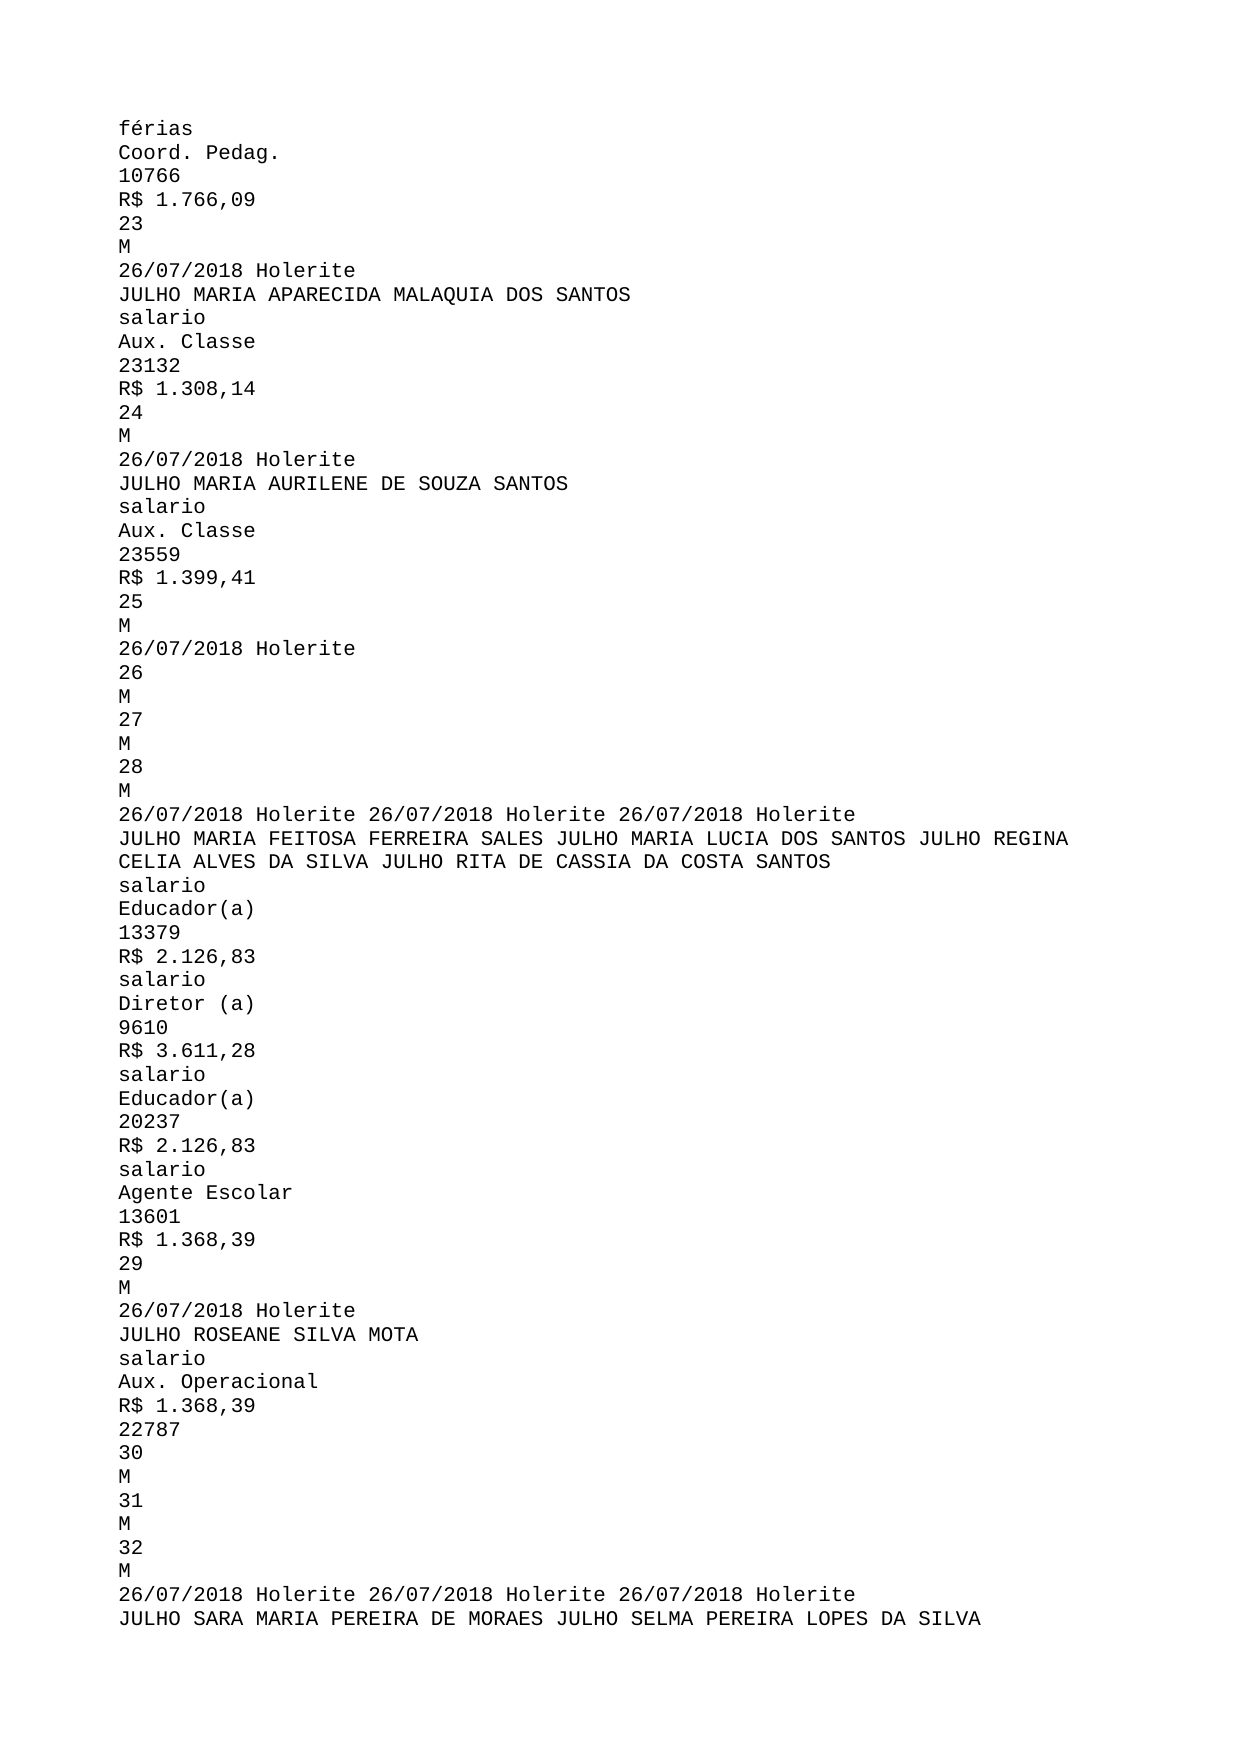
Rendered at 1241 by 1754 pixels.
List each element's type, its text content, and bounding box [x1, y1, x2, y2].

text R$ 1.399,41 [118, 567, 1122, 591]
text 20237 [118, 1111, 1122, 1135]
text 26/07/2018 Holerite 26/07/2018 Holerite 26/07/2018 Holerite [118, 1584, 1122, 1608]
text M [118, 1561, 1122, 1584]
text Educador(a) [118, 1088, 1122, 1111]
text M [118, 1513, 1122, 1537]
text Aux. Operacional [118, 1371, 1122, 1395]
text M [118, 615, 1122, 638]
text 10766 [118, 165, 1122, 189]
text salario [118, 496, 1122, 520]
text M [118, 426, 1122, 449]
text JULHO MARIA APARECIDA MALAQUIA DOS SANTOS [118, 284, 1122, 307]
text Aux. Classe [118, 520, 1122, 544]
text M [118, 1466, 1122, 1489]
text 26/07/2018 Holerite [118, 449, 1122, 473]
text R$ 1.766,09 [118, 189, 1122, 213]
text JULHO SARA MARIA PEREIRA DE MORAES JULHO SELMA PEREIRA LOPES DA SILVA [118, 1608, 1122, 1631]
text M [118, 780, 1122, 804]
text Educador(a) [118, 898, 1122, 922]
text R$ 3.611,28 [118, 1040, 1122, 1064]
text R$ 1.308,14 [118, 378, 1122, 402]
text salario [118, 307, 1122, 331]
text M [118, 733, 1122, 757]
text 13601 [118, 1206, 1122, 1229]
text 25 [118, 591, 1122, 615]
text R$ 1.368,39 [118, 1395, 1122, 1419]
text 32 [118, 1537, 1122, 1561]
text M [118, 236, 1122, 260]
text 24 [118, 402, 1122, 426]
text 26/07/2018 Holerite [118, 638, 1122, 662]
text 9610 [118, 1017, 1122, 1040]
text Aux. Classe [118, 331, 1122, 354]
text JULHO ROSEANE SILVA MOTA [118, 1324, 1122, 1348]
text JULHO MARIA AURILENE DE SOUZA SANTOS [118, 473, 1122, 496]
text salario [118, 969, 1122, 993]
text JULHO MARIA FEITOSA FERREIRA SALES JULHO MARIA LUCIA DOS SANTOS JULHO REGINA CELIA ALVES DA SILVA JULHO RITA DE CASSIA DA COSTA SANTOS [118, 827, 1122, 875]
text 13379 [118, 922, 1122, 946]
text salario [118, 1348, 1122, 1371]
text 23132 [118, 354, 1122, 378]
text R$ 1.368,39 [118, 1229, 1122, 1253]
text 23 [118, 213, 1122, 236]
text 29 [118, 1253, 1122, 1277]
text Diretor (a) [118, 993, 1122, 1017]
text 26/07/2018 Holerite [118, 1300, 1122, 1324]
text salario [118, 1158, 1122, 1182]
text M [118, 686, 1122, 709]
text 30 [118, 1442, 1122, 1466]
text 26 [118, 662, 1122, 686]
text Agente Escolar [118, 1182, 1122, 1206]
text salario [118, 1064, 1122, 1088]
text 31 [118, 1489, 1122, 1513]
text 22787 [118, 1419, 1122, 1442]
text Coord. Pedag. [118, 142, 1122, 165]
text 26/07/2018 Holerite [118, 260, 1122, 284]
text salario [118, 875, 1122, 898]
text R$ 2.126,83 [118, 1135, 1122, 1158]
text 27 [118, 709, 1122, 733]
text férias [118, 118, 1122, 142]
text M [118, 1277, 1122, 1300]
text R$ 2.126,83 [118, 946, 1122, 969]
text 28 [118, 757, 1122, 780]
text 23559 [118, 544, 1122, 567]
text 26/07/2018 Holerite 26/07/2018 Holerite 26/07/2018 Holerite [118, 804, 1122, 827]
